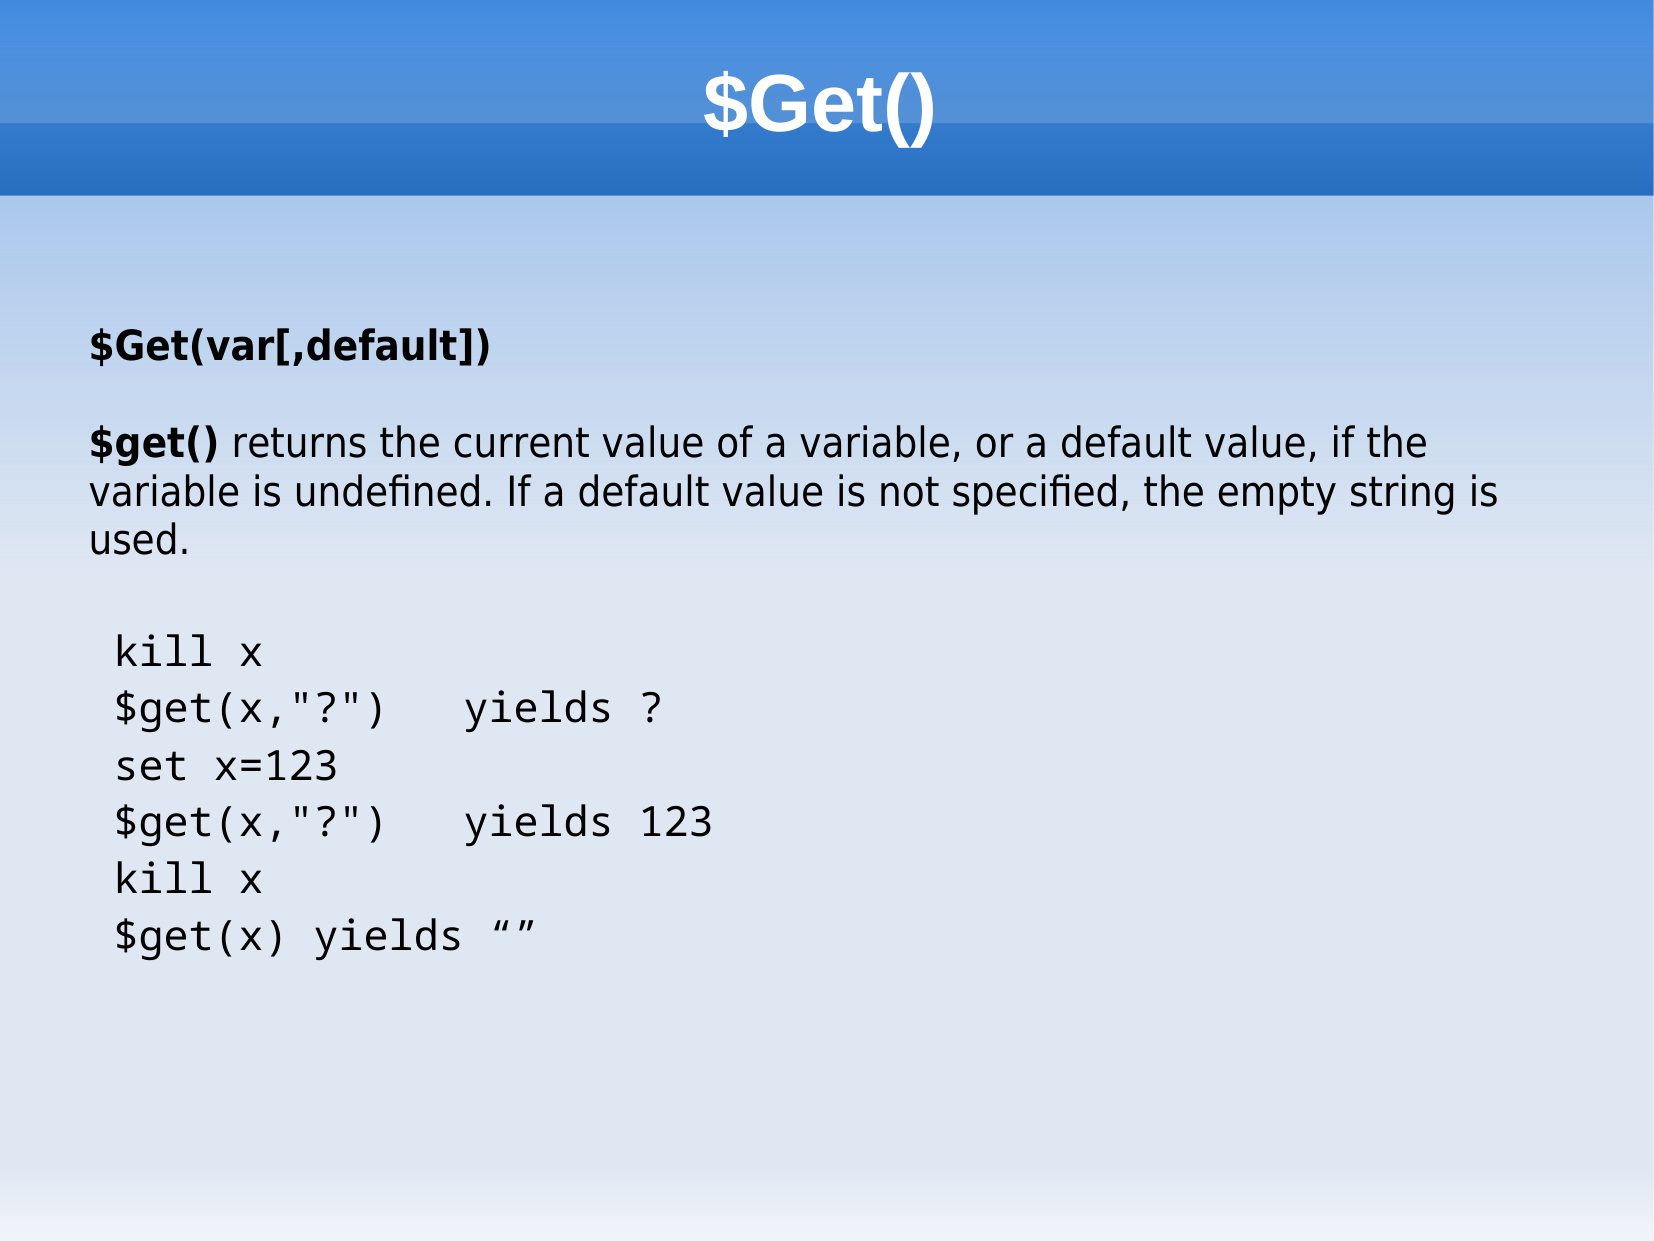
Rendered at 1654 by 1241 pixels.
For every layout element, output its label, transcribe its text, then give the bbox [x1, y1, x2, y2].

picture [0, 0, 1654, 1241]
subtitle $Get(var[,default]) $get() returns the current value of a variable, or a default value, if the variable is undefined. If a default value is not specified, the empty string is used. kill x $get(x,"?") yields ? set x=123 $get(x,"?") yields 123 kill x $get(x) yields “” [88, 290, 1577, 1109]
title $Get() [76, 0, 1565, 208]
